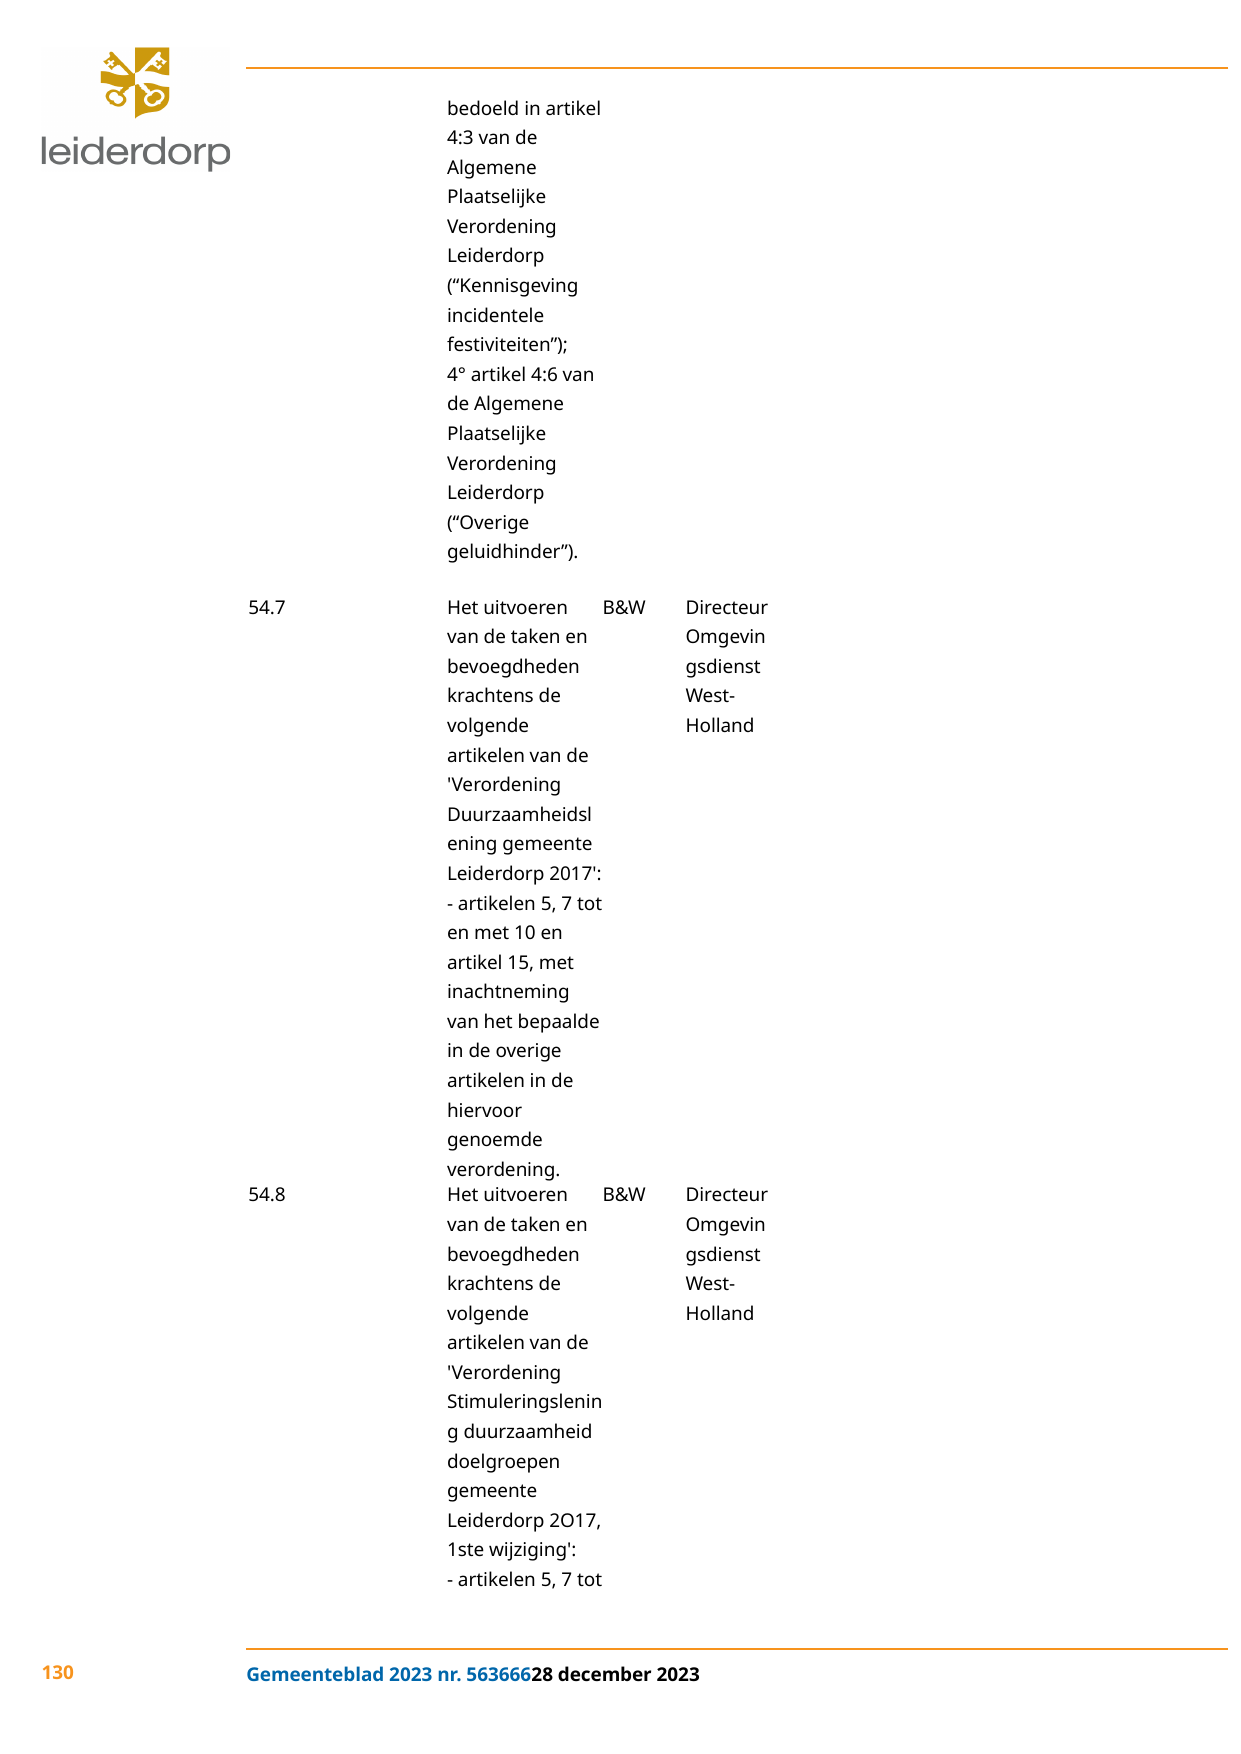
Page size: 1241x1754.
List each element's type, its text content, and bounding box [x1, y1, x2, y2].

table_cell Het uitvoeren van de taken en bevoegdheden krachtens de volgende artikelen van de 'Verordening Stimuleringslening duurzaamheid doelgroepen gemeente Leiderdorp 2O17, 1ste wijziging': - artikelen 5, 7 tot [447, 1182, 602, 1592]
table_cell [331, 1182, 447, 1592]
table_cell 54.8 [248, 1182, 331, 1592]
table_cell Het uitvoeren van de taken en bevoegdheden krachtens de volgende artikelen van de 'Verordening Duurzaamheidslening gemeente Leiderdorp 2017': - artikelen 5, 7 tot en met 10 en artikel 15, met inachtneming van het bepaalde in de overige artikelen in de hiervoor genoemde verordening. [447, 594, 602, 1182]
table_cell bedoeld in artikel 4:3 van de Algemene Plaatselijke Verordening Leiderdorp (“Kennisgeving incidentele festiviteiten”); 4° artikel 4:6 van de Algemene Plaatselijke Verordening Leiderdorp (“Overige geluidhinder”). [447, 95, 602, 594]
table_cell 54.7 [248, 594, 331, 1182]
table_cell B&W [602, 1182, 685, 1592]
table_cell Directeur Omgevingsdienst West-Holland [685, 594, 768, 1182]
table_cell [248, 95, 331, 594]
table_cell [602, 95, 685, 594]
table_cell [769, 1182, 852, 1592]
table_cell Directeur Omgevingsdienst West-Holland [685, 1182, 768, 1592]
picture [41, 47, 231, 172]
table_cell B&W [602, 594, 685, 1182]
table_cell [852, 594, 935, 1182]
table_cell [331, 95, 447, 594]
table_cell [685, 95, 768, 594]
table_cell [331, 594, 447, 1182]
table_cell [852, 95, 935, 594]
table_cell [769, 594, 852, 1182]
table_cell [935, 95, 1068, 594]
table_cell [769, 95, 852, 594]
table_cell [935, 1182, 1068, 1592]
table_cell [852, 1182, 935, 1592]
table_cell [935, 594, 1068, 1182]
